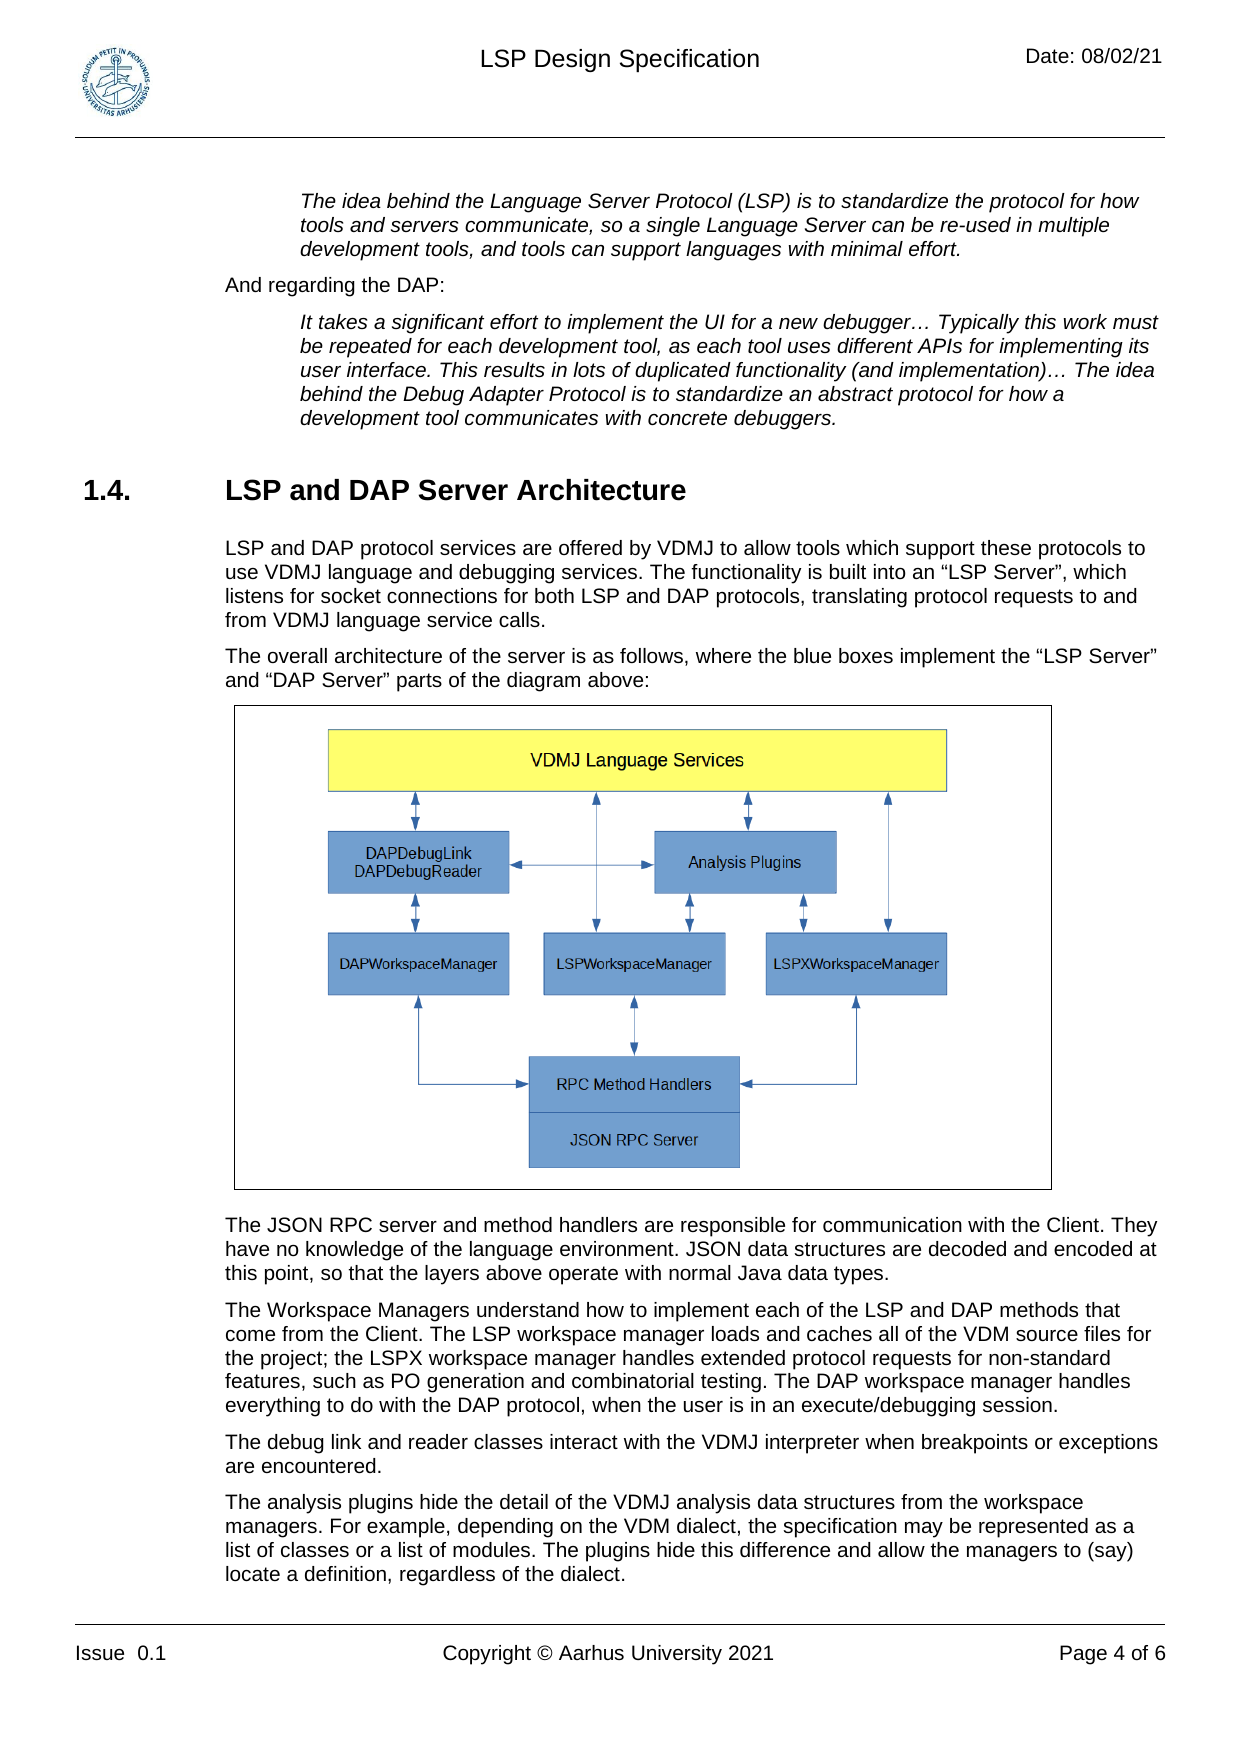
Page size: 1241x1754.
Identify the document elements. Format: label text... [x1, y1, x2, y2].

picture [78, 44, 153, 120]
subtitle LSP and DAP Server Architecture [75, 472, 1165, 506]
text The overall architecture of the server is as follows, where the blue boxes implement the “LSP Server” and “DAP Server” parts of the diagram above: [225, 644, 1165, 692]
text The analysis plugins hide the detail of the VDMJ analysis data structures from the workspace managers. For example, depending on the VDM dialect, the specification may be represented as a list of classes or a list of modules. The plugins hide this difference and allow the managers to (say) locate a definition, regardless of the dialect. [225, 1491, 1165, 1586]
text It takes a significant effort to implement the UI for a new debugger… Typically this work must be repeated for each development tool, as each tool uses different APIs for implementing its user interface. This results in lots of duplicated functionality (and implementation)… The idea behind the Debug Adapter Protocol is to standardize an abstract protocol for how a development tool communicates with concrete debuggers. [300, 310, 1165, 430]
text And regarding the DAP: [225, 274, 1165, 298]
text The JSON RPC server and method handlers are responsible for communication with the Client. They have no knowledge of the language environment. JSON data structures are decoded and encoded at this point, so that the layers above operate with normal Java data types. [225, 1189, 1165, 1285]
text The idea behind the Language Server Protocol (LSP) is to standardize the protocol for how tools and servers communicate, so a single Language Server can be re-used in multiple development tools, and tools can support languages with minimal effort. [300, 189, 1165, 261]
text The Workspace Managers understand how to implement each of the LSP and DAP methods that come from the Client. The LSP workspace manager loads and caches all of the VDM source files for the project; the LSPX workspace manager handles extended protocol requests for non-standard features, such as PO generation and combinatorial testing. The DAP workspace manager handles everything to do with the DAP protocol, when the user is in an execute/debugging session. [225, 1298, 1165, 1418]
text The debug link and reader classes interact with the VDMJ interpreter when breakpoints or exceptions are encountered. [225, 1430, 1165, 1478]
text LSP and DAP protocol services are offered by VDMJ to allow tools which support these protocols to use VDMJ language and debugging services. The functionality is built into an “LSP Server”, which listens for socket connections for both LSP and DAP protocols, translating protocol requests to and from VDMJ language service calls. [225, 536, 1165, 632]
picture [235, 706, 1051, 1189]
